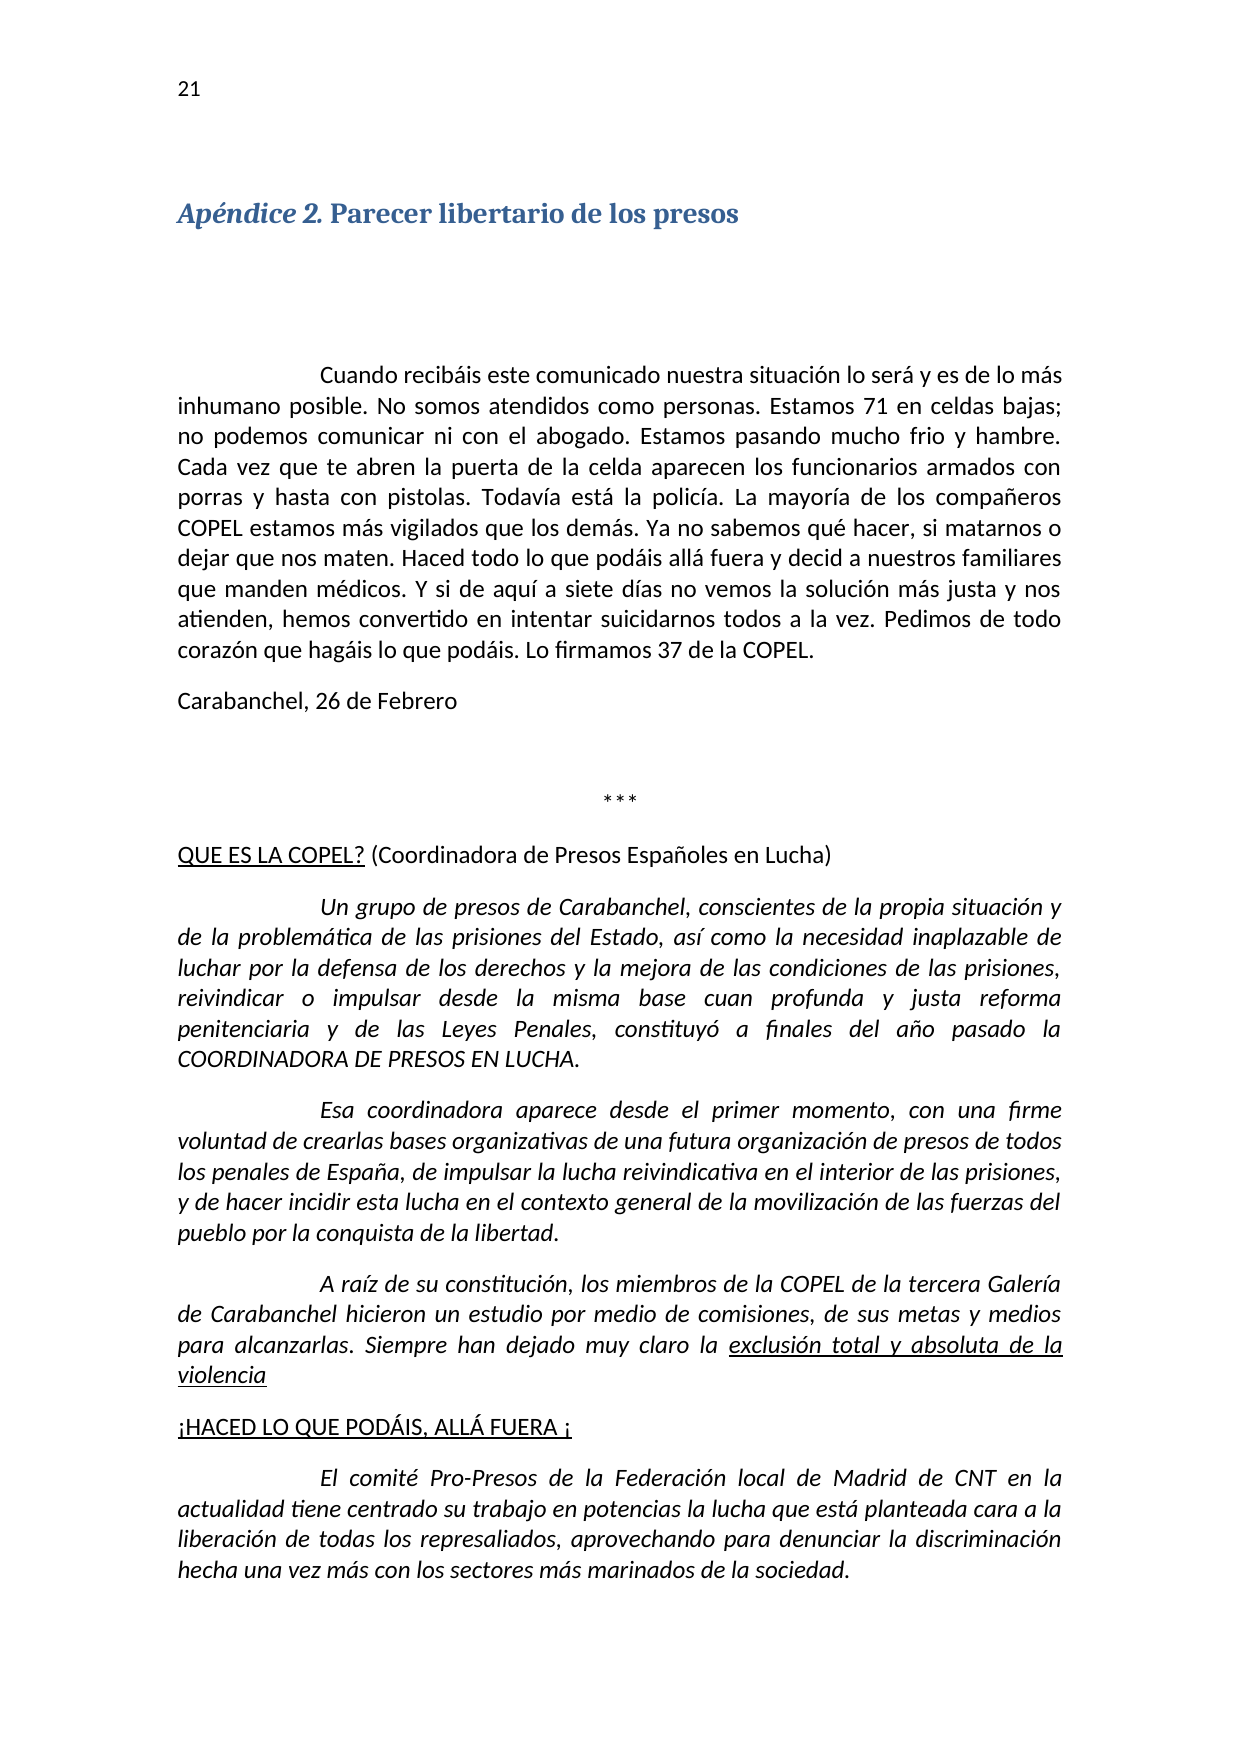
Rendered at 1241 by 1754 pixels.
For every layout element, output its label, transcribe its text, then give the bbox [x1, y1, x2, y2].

text Carabanchel, 26 de Febrero [177, 685, 1063, 716]
text Un grupo de presos de Carabanchel, conscientes de la propia situación y de la problemática de las prisiones del Estado, así como la necesidad inaplazable de luchar por la defensa de los derechos y la mejora de las condiciones de las prisiones, reivindicar o impulsar desde la misma base cuan profunda y justa reforma penitenciaria y de las Leyes Penales, constituyó a finales del año pasado la COORDINADORA DE PRESOS EN LUCHA. [177, 891, 1063, 1074]
text *** [177, 788, 1063, 818]
text A raíz de su constitución, los miembros de la COPEL de la tercera Galería de Carabanchel hicieron un estudio por medio de comisiones, de sus metas y medios para alcanzarlas. Siempre han dejado muy claro la exclusión total y absoluta de la violencia [177, 1268, 1063, 1390]
text QUE ES LA COPEL? (Coordinadora de Presos Españoles en Lucha) [177, 839, 1063, 870]
subtitle Apéndice 2. Parecer libertario de los presos [177, 198, 1063, 231]
text Cuando recibáis este comunicado nuestra situación lo será y es de lo más inhumano posible. No somos atendidos como personas. Estamos 71 en celdas bajas; no podemos comunicar ni con el abogado. Estamos pasando mucho frio y hambre. Cada vez que te abren la puerta de la celda aparecen los funcionarios armados con porras y hasta con pistolas. Todavía está la policía. La mayoría de los compañeros COPEL estamos más vigilados que los demás. Ya no sabemos qué hacer, si matarnos o dejar que nos maten. Haced todo lo que podáis allá fuera y decid a nuestros familiares que manden médicos. Y si de aquí a siete días no vemos la solución más justa y nos atienden, hemos convertido en intentar suicidarnos todos a la vez. Pedimos de todo corazón que hagáis lo que podáis. Lo firmamos 37 de la COPEL. [177, 359, 1063, 664]
text Esa coordinadora aparece desde el primer momento, con una firme voluntad de crearlas bases organizativas de una futura organización de presos de todos los penales de España, de impulsar la lucha reivindicativa en el interior de las prisiones, y de hacer incidir esta lucha en el contexto general de la movilización de las fuerzas del pueblo por la conquista de la libertad. [177, 1095, 1063, 1247]
text ¡HACED LO QUE PODÁIS, ALLÁ FUERA ¡ [177, 1411, 1063, 1442]
text El comité Pro-Presos de la Federación local de Madrid de CNT en la actualidad tiene centrado su trabajo en potencias la lucha que está planteada cara a la liberación de todas los represaliados, aprovechando para denunciar la discriminación hecha una vez más con los sectores más marinados de la sociedad. [177, 1462, 1063, 1584]
